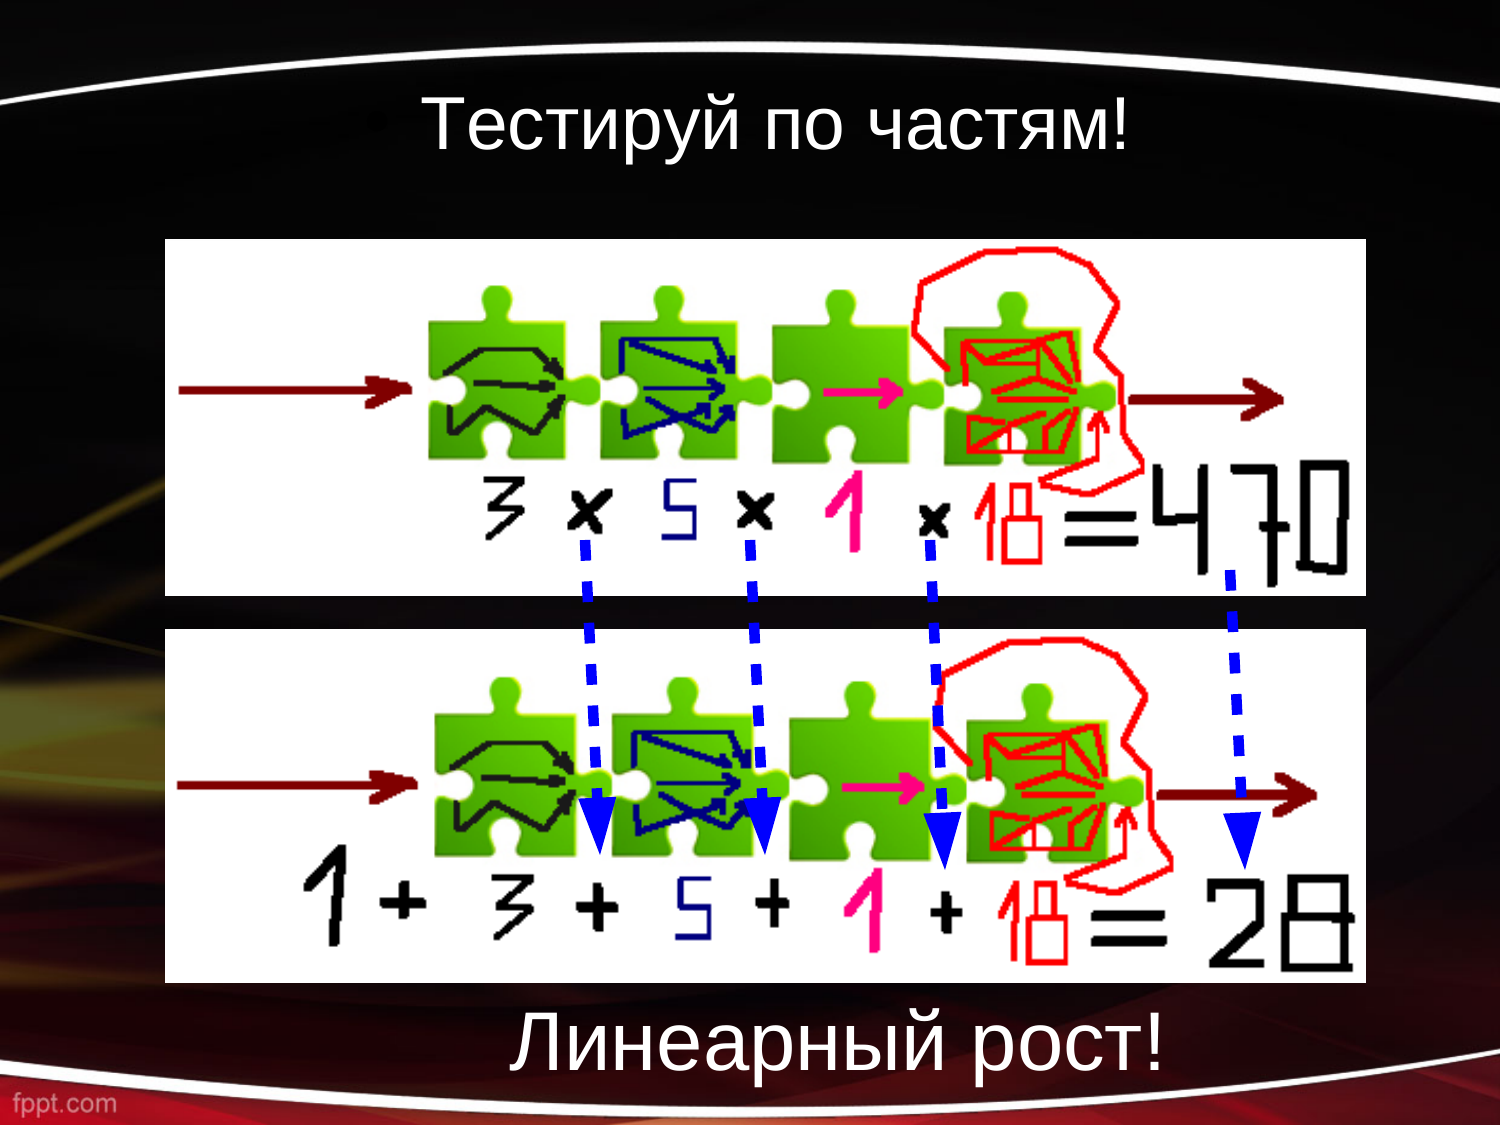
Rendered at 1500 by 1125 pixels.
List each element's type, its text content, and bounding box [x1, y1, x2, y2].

text_box Линеарный рост! [495, 980, 1183, 1096]
list Тестируй по частям! [90, 45, 1406, 196]
picture [0, 0, 1500, 1125]
